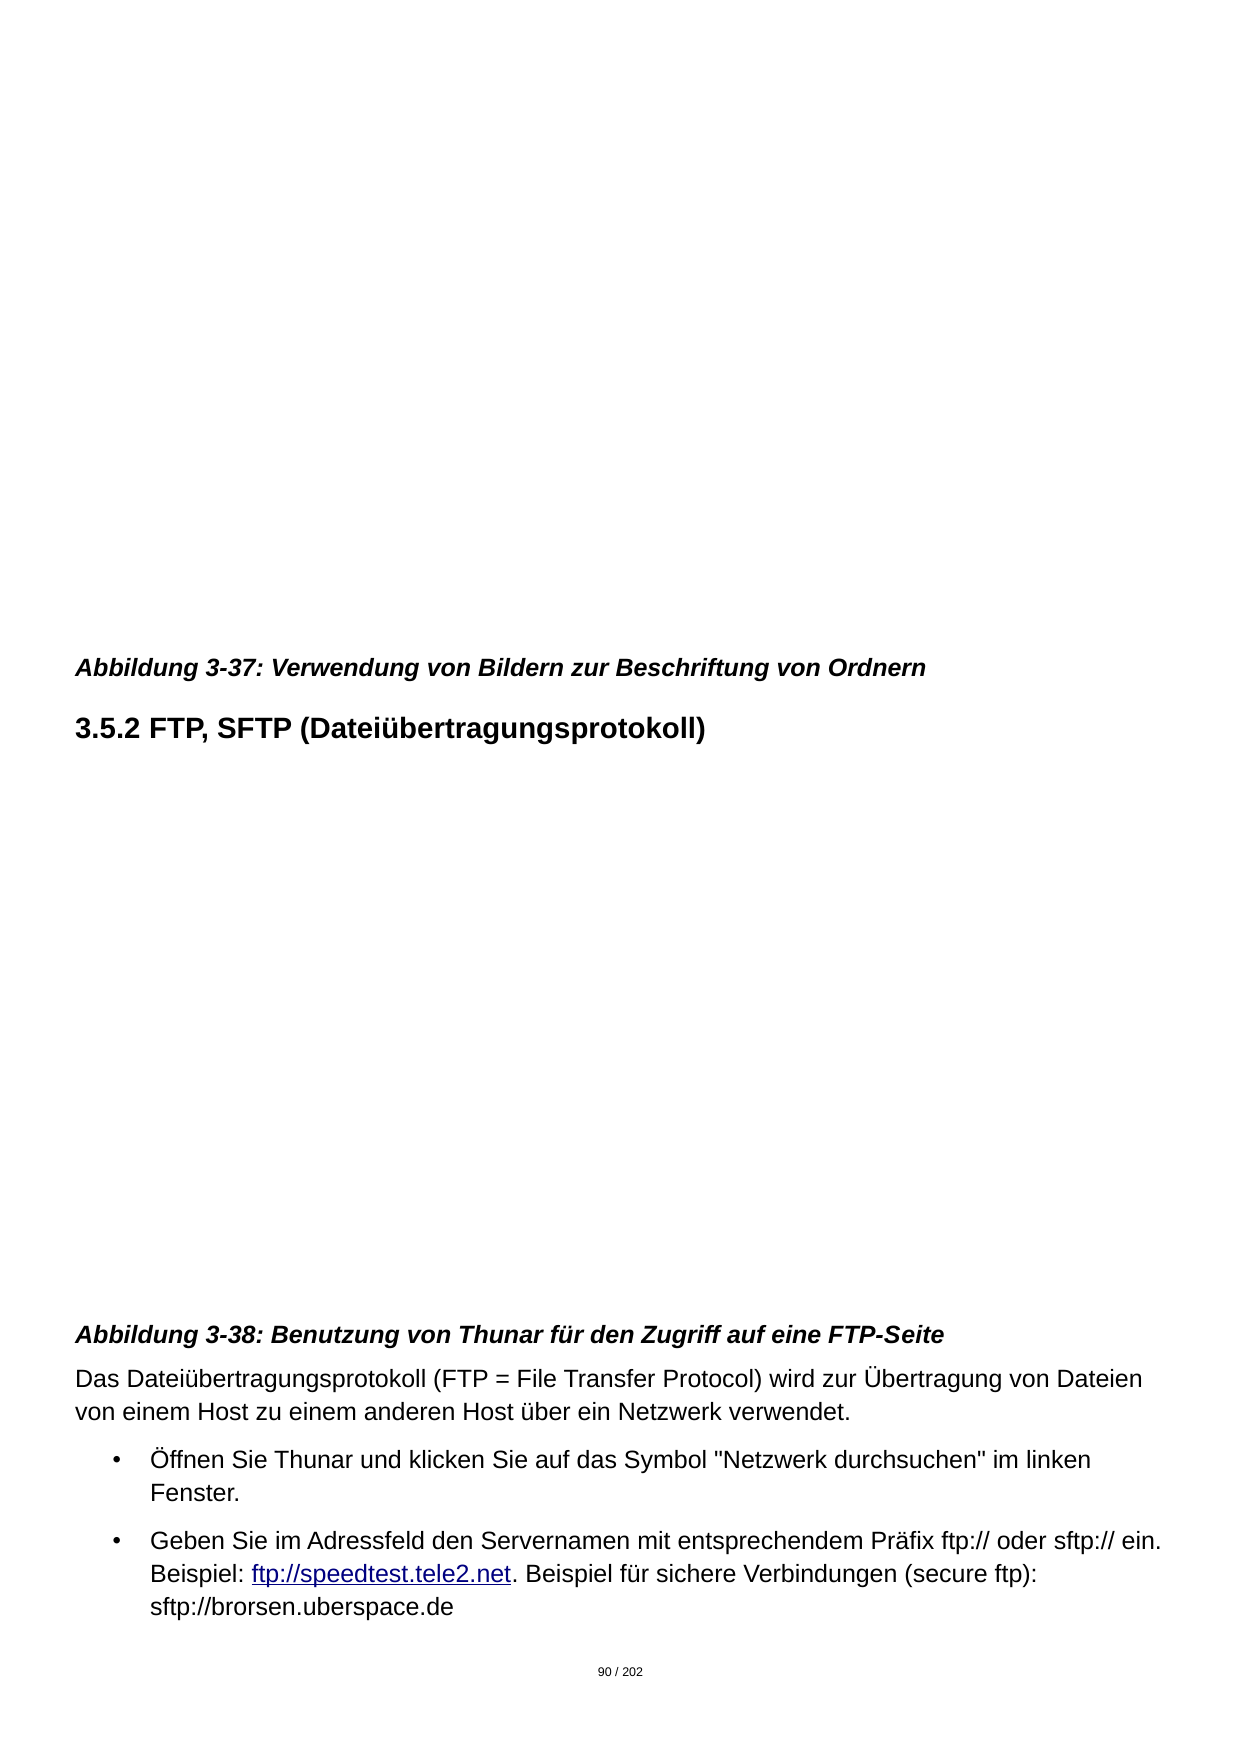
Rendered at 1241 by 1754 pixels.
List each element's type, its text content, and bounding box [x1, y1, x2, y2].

list Geben Sie im Adressfeld den Servernamen mit entsprechendem Präfix ftp:// oder sftp:// ein. Beispiel: ftp://speedtest.tele2.net. Beispiel für sichere Verbindungen (secure ftp): sftp://brorsen.uberspace.de [112, 1526, 1166, 1621]
text Abbildung 3-37: Verwendung von Bildern zur Beschriftung von Ordnern [75, 75, 1166, 681]
subtitle FTP, SFTP (Dateiübertragungsprotokoll) [75, 711, 1166, 745]
text Das Dateiübertragungsprotokoll (FTP = File Transfer Protocol) wird zur Übertragung von Dateien von einem Host zu einem anderen Host über ein Netzwerk verwendet. [75, 1363, 1166, 1425]
text Abbildung 3-38: Benutzung von Thunar für den Zugriff auf eine FTP-Seite [75, 757, 1166, 1348]
list Öffnen Sie Thunar und klicken Sie auf das Symbol "Netzwerk durchsuchen" im linken Fenster. [112, 1444, 1166, 1506]
